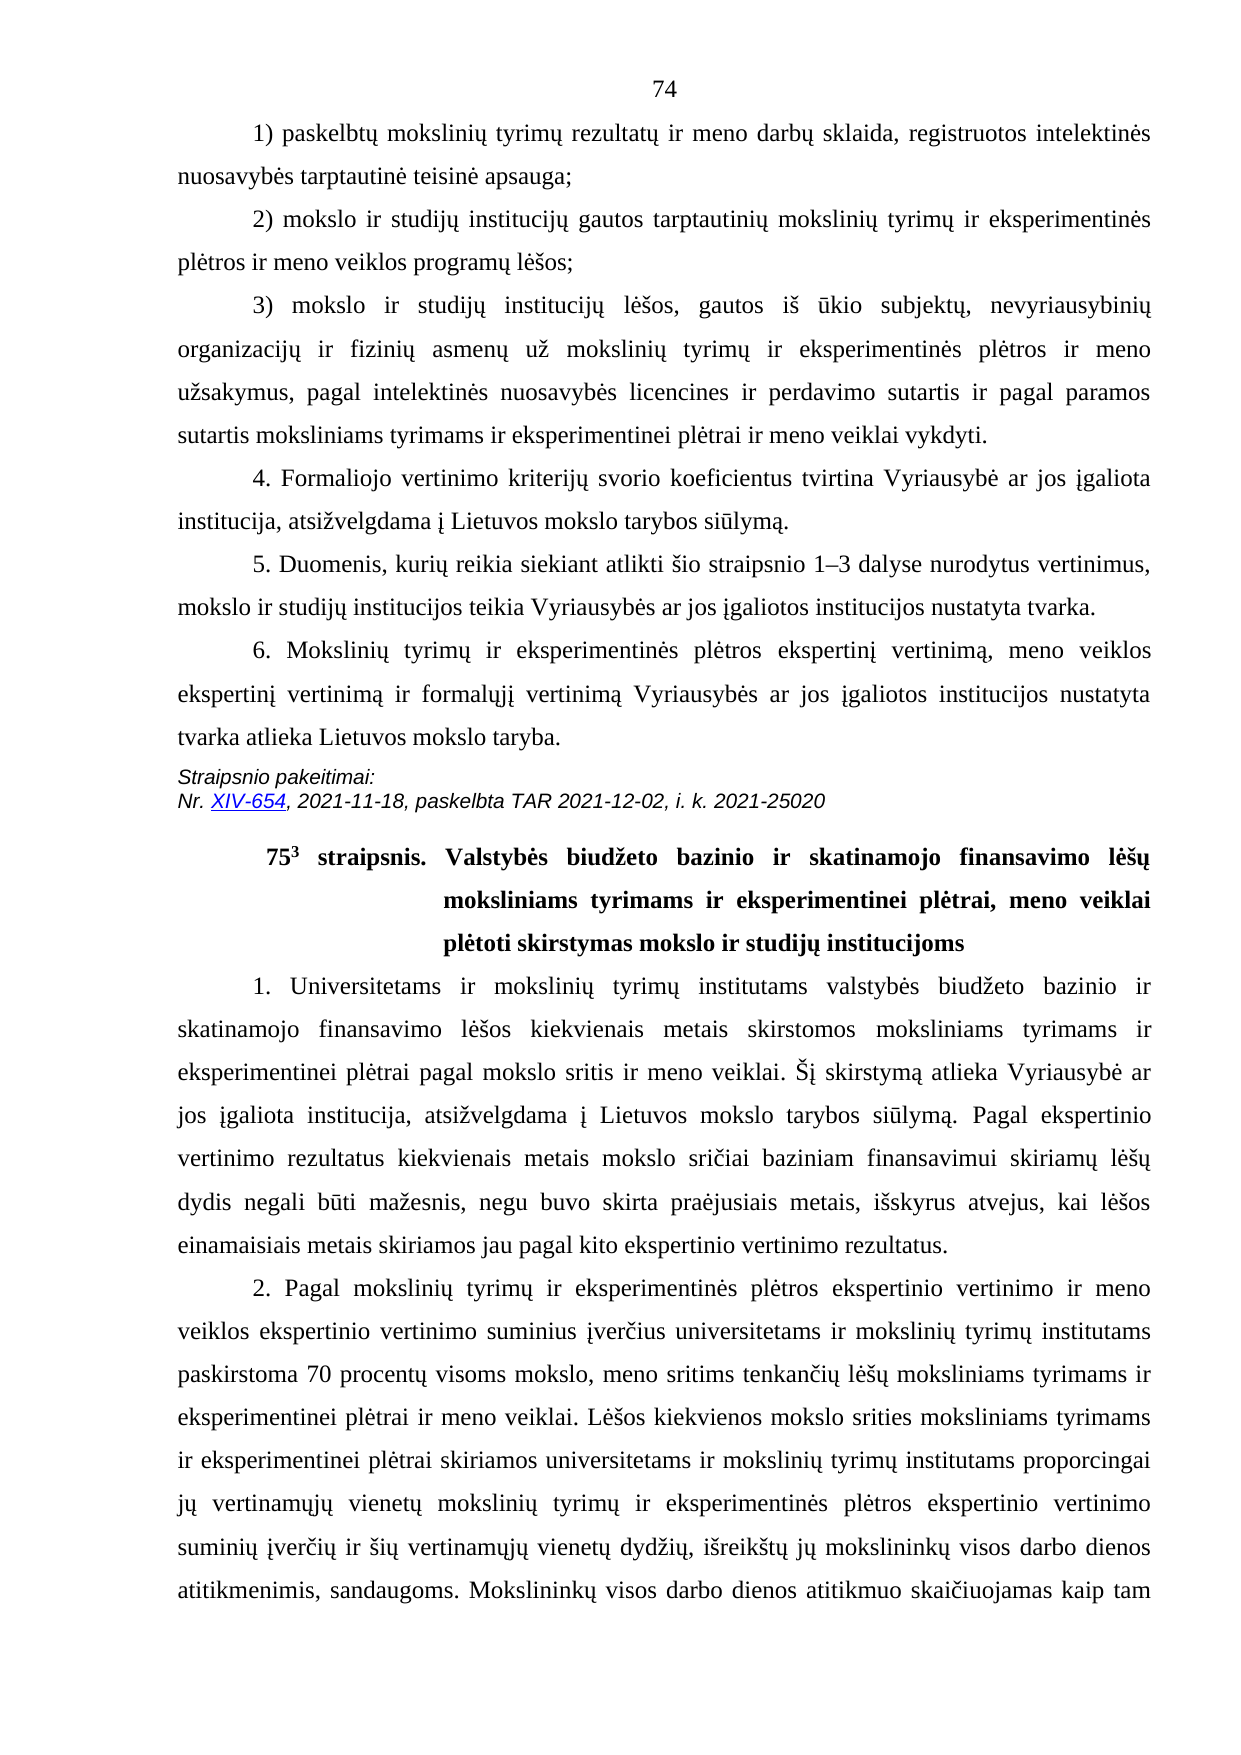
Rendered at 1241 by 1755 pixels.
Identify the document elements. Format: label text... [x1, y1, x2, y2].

text Straipsnio pakeitimai: [177, 765, 1152, 789]
text 753 straipsnis. Valstybės biudžeto bazinio ir skatinamojo finansavimo lėšų moksliniams tyrimams ir eksperimentinei plėtrai, meno veiklai plėtoti skirstymas mokslo ir studijų institucijoms [266, 842, 1152, 957]
text 1) paskelbtų mokslinių tyrimų rezultatų ir meno darbų sklaida, registruotos intelektinės nuosavybės tarptautinė teisinė apsauga; [177, 118, 1152, 190]
text 2. Pagal mokslinių tyrimų ir eksperimentinės plėtros ekspertinio vertinimo ir meno veiklos ekspertinio vertinimo suminius įverčius universitetams ir mokslinių tyrimų institutams paskirstoma 70 procentų visoms mokslo, meno sritims tenkančių lėšų moksliniams tyrimams ir eksperimentinei plėtrai ir meno veiklai. Lėšos kiekvienos mokslo srities moksliniams tyrimams ir eksperimentinei plėtrai skiriamos universitetams ir mokslinių tyrimų institutams proporcingai jų vertinamųjų vienetų mokslinių tyrimų ir eksperimentinės plėtros ekspertinio vertinimo suminių įverčių ir šių vertinamųjų vienetų dydžių, išreikštų jų mokslininkų visos darbo dienos atitikmenimis, sandaugoms. Mokslininkų visos darbo dienos atitikmuo skaičiuojamas kaip tam [177, 1273, 1152, 1603]
text 6. Mokslinių tyrimų ir eksperimentinės plėtros ekspertinį vertinimą, meno veiklos ekspertinį vertinimą ir formalųjį vertinimą Vyriausybės ar jos įgaliotos institucijos nustatyta tvarka atlieka Lietuvos mokslo taryba. [177, 636, 1152, 751]
text 5. Duomenis, kurių reikia siekiant atlikti šio straipsnio 1–3 dalyse nurodytus vertinimus, mokslo ir studijų institucijos teikia Vyriausybės ar jos įgaliotos institucijos nustatyta tvarka. [177, 549, 1152, 621]
text Nr. XIV-654, 2021-11-18, paskelbta TAR 2021-12-02, i. k. 2021-25020 [177, 789, 1152, 813]
text 2) mokslo ir studijų institucijų gautos tarptautinių mokslinių tyrimų ir eksperimentinės plėtros ir meno veiklos programų lėšos; [177, 204, 1152, 276]
text 4. Formaliojo vertinimo kriterijų svorio koeficientus tvirtina Vyriausybė ar jos įgaliota institucija, atsižvelgdama į Lietuvos mokslo tarybos siūlymą. [177, 463, 1152, 535]
text 3) mokslo ir studijų institucijų lėšos, gautos iš ūkio subjektų, nevyriausybinių organizacijų ir fizinių asmenų už mokslinių tyrimų ir eksperimentinės plėtros ir meno užsakymus, pagal intelektinės nuosavybės licencines ir perdavimo sutartis ir pagal paramos sutartis moksliniams tyrimams ir eksperimentinei plėtrai ir meno veiklai vykdyti. [177, 291, 1152, 449]
text 1. Universitetams ir mokslinių tyrimų institutams valstybės biudžeto bazinio ir skatinamojo finansavimo lėšos kiekvienais metais skirstomos moksliniams tyrimams ir eksperimentinei plėtrai pagal mokslo sritis ir meno veiklai. Šį skirstymą atlieka Vyriausybė ar jos įgaliota institucija, atsižvelgdama į Lietuvos mokslo tarybos siūlymą. Pagal ekspertinio vertinimo rezultatus kiekvienais metais mokslo sričiai baziniam finansavimui skiriamų lėšų dydis negali būti mažesnis, negu buvo skirta praėjusiais metais, išskyrus atvejus, kai lėšos einamaisiais metais skiriamos jau pagal kito ekspertinio vertinimo rezultatus. [177, 971, 1152, 1258]
